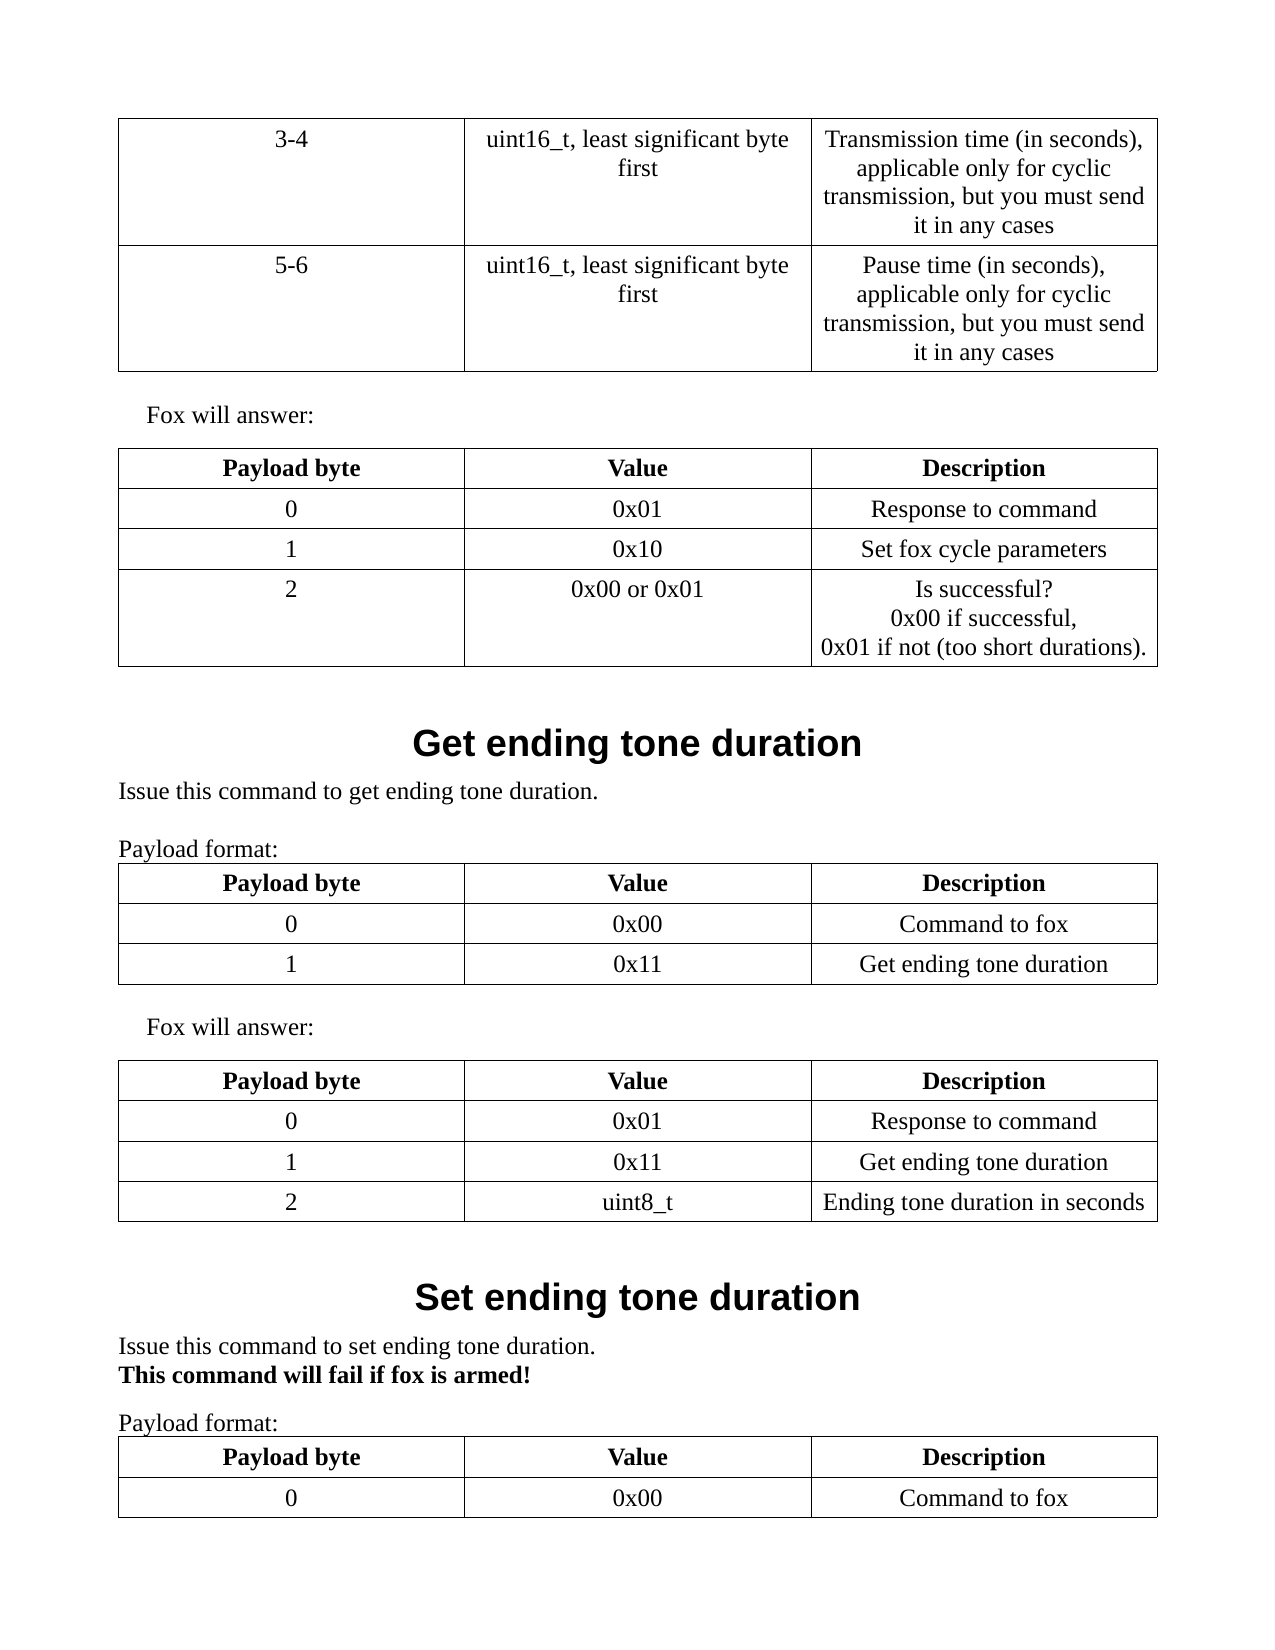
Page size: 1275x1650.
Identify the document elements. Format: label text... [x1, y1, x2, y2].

table_cell Command to fox [812, 904, 1157, 943]
table_header Value [465, 449, 811, 488]
table_header Description [812, 864, 1157, 903]
table_cell 0 [119, 1478, 464, 1517]
table_header Payload byte [119, 449, 464, 488]
subtitle Get ending tone duration [118, 720, 1157, 764]
table_cell Response to command [812, 489, 1157, 528]
table_cell 0x00 [465, 1478, 811, 1517]
table_cell 0x00 [465, 904, 811, 943]
table_header Payload byte [119, 1437, 464, 1477]
table_cell uint16_t, least significant byte first [465, 119, 811, 245]
table_cell 0x11 [465, 1142, 811, 1181]
table_cell Pause time (in seconds), applicable only for cyclic transmission, but you must send it in any cases [812, 246, 1157, 371]
table_header Description [812, 449, 1157, 488]
text Issue this command to get ending tone duration. [118, 776, 1157, 805]
text Fox will answer: [118, 1012, 1157, 1041]
table_cell 2 [119, 1182, 464, 1221]
table_cell uint16_t, least significant byte first [465, 246, 811, 371]
table_header Description [812, 1437, 1157, 1477]
table_header Payload byte [119, 1061, 464, 1100]
table_cell 0x00 or 0x01 [465, 570, 811, 666]
table_cell 1 [119, 944, 464, 984]
table_cell Response to command [812, 1101, 1157, 1141]
table_cell 0x10 [465, 529, 811, 569]
text Payload format: [118, 834, 1157, 863]
table_cell 0x01 [465, 1101, 811, 1141]
table_cell Get ending tone duration [812, 944, 1157, 984]
text Issue this command to set ending tone duration. [118, 1331, 1157, 1360]
table_cell 0x01 [465, 489, 811, 528]
table_header Value [465, 1437, 811, 1477]
subtitle Set ending tone duration [118, 1275, 1157, 1319]
table_cell 1 [119, 1142, 464, 1181]
table_cell Is successful? 0x00 if successful, 0x01 if not (too short durations). [812, 570, 1157, 666]
table_header Value [465, 864, 811, 903]
table_cell 0 [119, 489, 464, 528]
table_header Value [465, 1061, 811, 1100]
table_cell Command to fox [812, 1478, 1157, 1517]
table_cell 5-6 [119, 246, 464, 371]
table_header Description [812, 1061, 1157, 1100]
text Fox will answer: [118, 400, 1157, 429]
table_cell 0x11 [465, 944, 811, 984]
table_cell Set fox cycle parameters [812, 529, 1157, 569]
table_cell 3-4 [119, 119, 464, 245]
table_cell 0 [119, 1101, 464, 1141]
table_cell Get ending tone duration [812, 1142, 1157, 1181]
table_cell 0 [119, 904, 464, 943]
table_cell Transmission time (in seconds), applicable only for cyclic transmission, but you must send it in any cases [812, 119, 1157, 245]
table_cell uint8_t [465, 1182, 811, 1221]
text Payload format: [118, 1408, 1157, 1436]
table_header Payload byte [119, 864, 464, 903]
text This command will fail if fox is armed! [118, 1360, 1157, 1389]
table_cell 2 [119, 570, 464, 666]
table_cell Ending tone duration in seconds [812, 1182, 1157, 1221]
table_cell 1 [119, 529, 464, 569]
